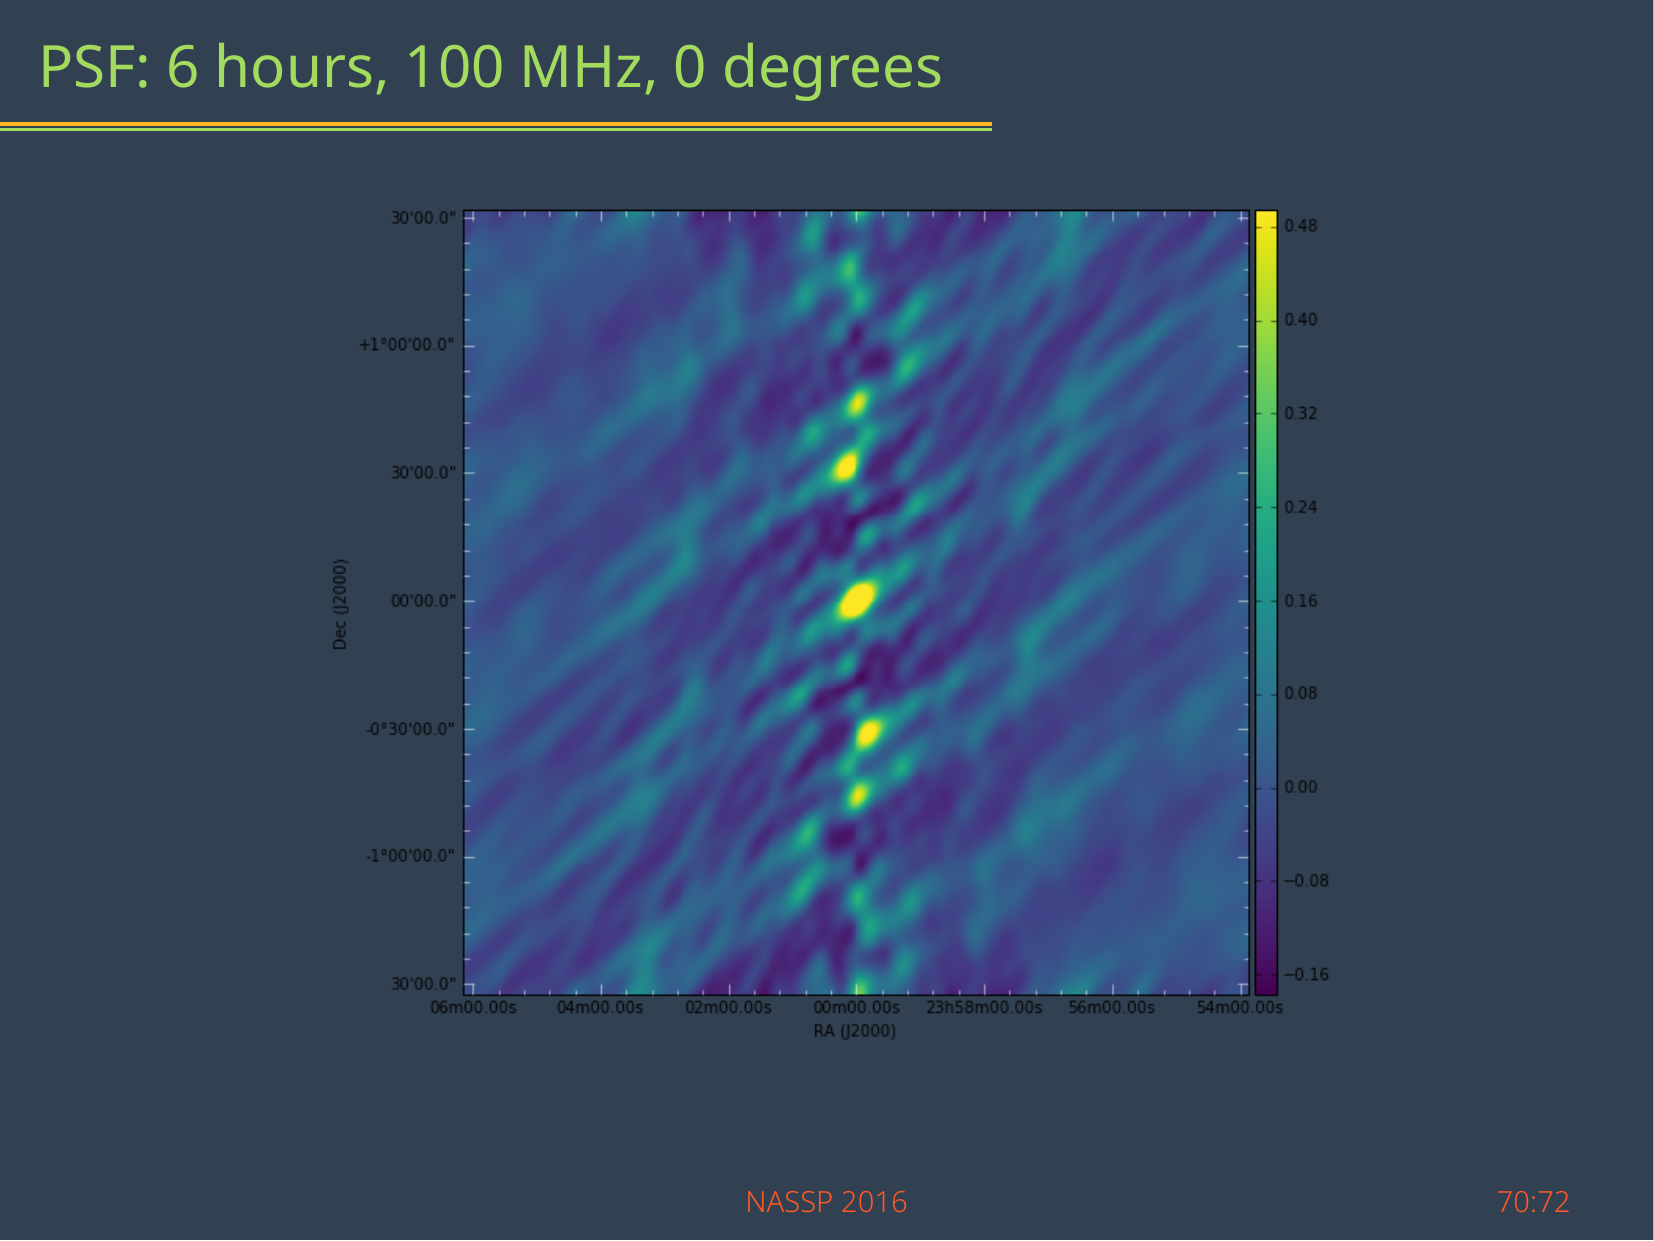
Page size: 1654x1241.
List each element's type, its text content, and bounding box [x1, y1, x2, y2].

text_box PSF: 6 hours, 100 MHz, 0 degrees [23, 17, 1182, 103]
picture [324, 199, 1341, 1051]
